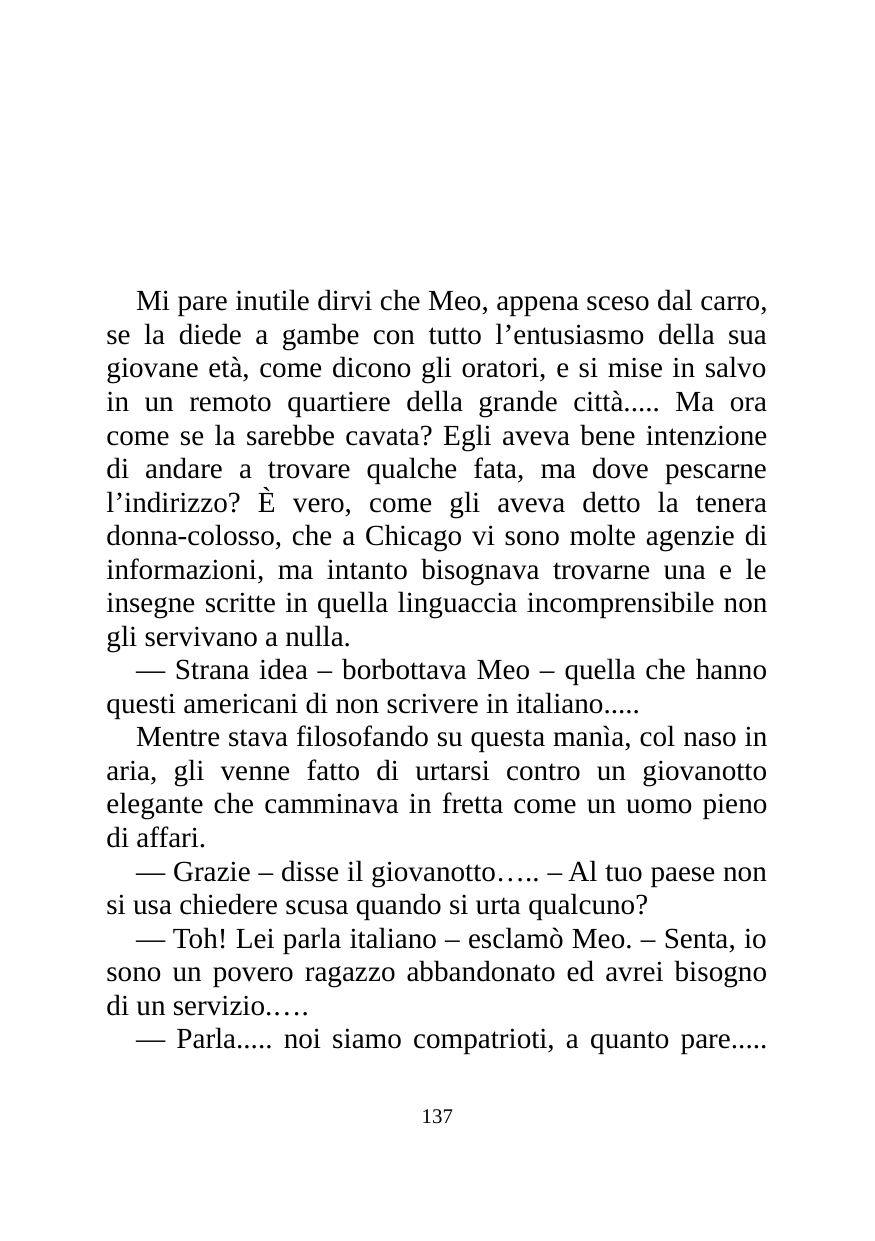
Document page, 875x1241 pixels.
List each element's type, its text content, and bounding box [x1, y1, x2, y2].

text — Grazie – disse il giovanotto….. – Al tuo paese non si usa chiedere scusa quando si urta qualcuno? [106, 854, 768, 921]
text Mentre stava filosofando su questa manìa, col naso in aria, gli venne fatto di urtarsi contro un giovanotto elegante che camminava in fretta come un uomo pieno di affari. [106, 719, 768, 854]
text — Strana idea – borbottava Meo – quella che hanno questi americani di non scrivere in italiano..... [106, 652, 768, 719]
text — Parla..... noi siamo compatrioti, a quanto pare..... [106, 1021, 768, 1055]
text — Toh! Lei parla italiano – esclamò Meo. – Senta, io sono un povero ragazzo abbandonato ed avrei bisogno di un servizio.…. [106, 921, 768, 1021]
text Mi pare inutile dirvi che Meo, appena sceso dal carro, se la diede a gambe con tutto l’entusiasmo della sua giovane età, come dicono gli oratori, e si mise in salvo in un remoto quartiere della grande città..... Ma ora come se la sarebbe cavata? Egli aveva bene intenzione di andare a trovare qualche fata, ma dove pescarne l’indirizzo? È vero, come gli aveva detto la tenera donna-colosso, che a Chicago vi sono molte agenzie di informazioni, ma intanto bisognava trovarne una e le insegne scritte in quella linguaccia incomprensibile non gli servivano a nulla. [106, 283, 768, 652]
